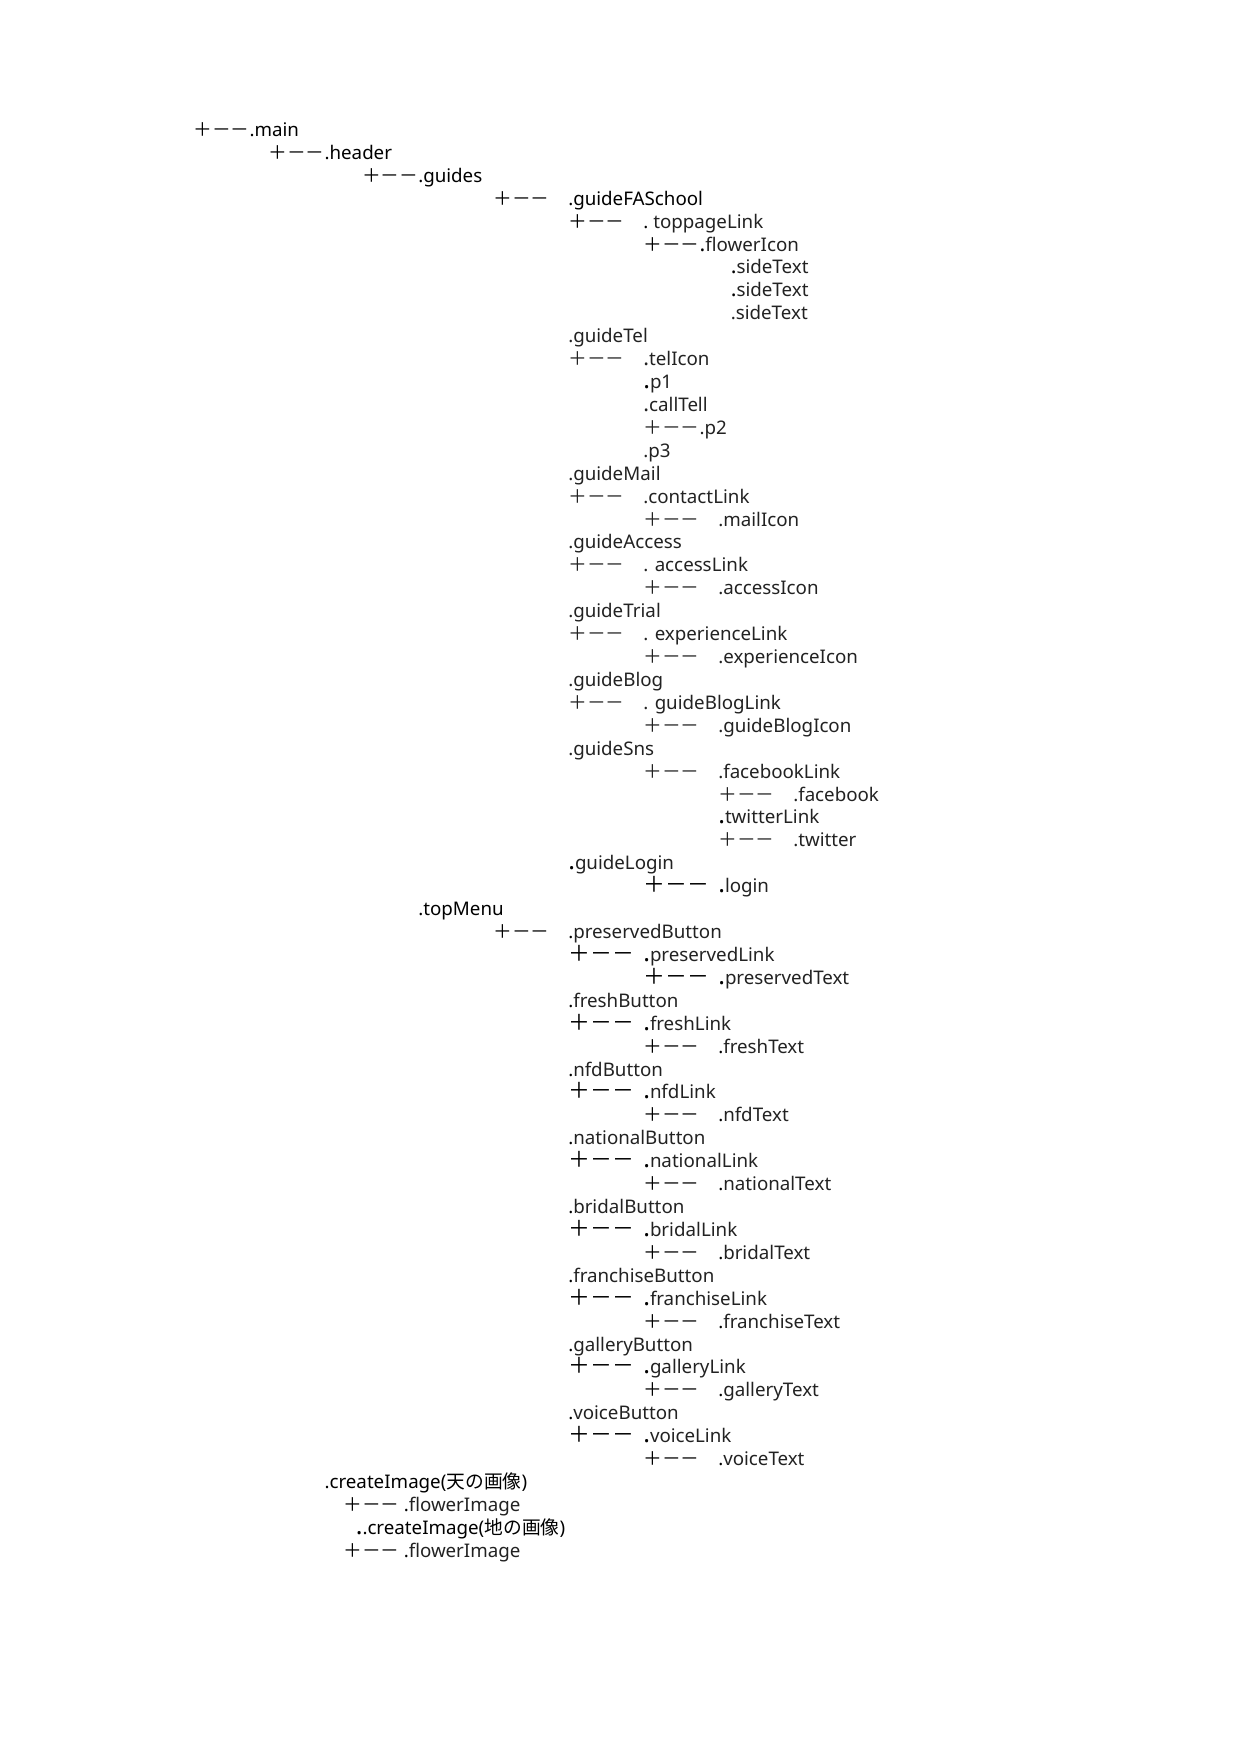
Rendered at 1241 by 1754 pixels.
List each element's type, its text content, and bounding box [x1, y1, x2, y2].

text .p3 [118, 439, 1122, 462]
text .nfdButton [118, 1058, 1122, 1081]
text ＋－－ . accessLink [118, 553, 1122, 576]
text ＋－－ .franchiseLink [118, 1287, 1122, 1310]
text .guideTel [118, 324, 1122, 347]
text .freshButton [118, 989, 1122, 1012]
text ＋－－ .galleryLink [118, 1356, 1122, 1378]
text ＋－－ .facebookLink [118, 760, 1122, 783]
text ＋－－ .freshLink [118, 1012, 1122, 1035]
text ＋－－ .freshText [118, 1035, 1122, 1058]
text .guideLogin [118, 851, 1122, 874]
text .guideSns [118, 737, 1122, 760]
text .callTell [118, 393, 1122, 416]
text .franchiseButton [118, 1264, 1122, 1287]
text ＋－－ .flowerImage [118, 1539, 1122, 1562]
text ＋－－ .nfdText [118, 1103, 1122, 1126]
text ＋－－.flowerIcon [118, 233, 1122, 256]
text ＋－－ .galleryText [118, 1378, 1122, 1401]
text ＋－－ .accessIcon [118, 576, 1122, 599]
text ＋－－ .preservedLink [118, 943, 1122, 966]
text .guideBlog [118, 668, 1122, 691]
text ＋－－ .contactLink [118, 485, 1122, 508]
text ＋－－ .flowerImage [118, 1493, 1122, 1516]
text ＋－－.guides [118, 164, 1122, 187]
text .sideText [118, 301, 1122, 324]
text .p1 [118, 370, 1122, 393]
text .voiceButton [118, 1401, 1122, 1424]
text .createImage(天の画像) [118, 1470, 1122, 1493]
text ＋－－ .preservedText [118, 966, 1122, 989]
text ＋－－.p2 [118, 416, 1122, 439]
text .topMenu [118, 897, 1122, 920]
text ＋－－ .guideBlogIcon [118, 714, 1122, 737]
text ＋－－ .twitter [118, 828, 1122, 851]
text ＋－－ .franchiseText [118, 1310, 1122, 1333]
text .bridalButton [118, 1195, 1122, 1218]
text .nationalButton [118, 1126, 1122, 1149]
text ＋－－ .nationalLink [118, 1149, 1122, 1172]
text ＋－－ .login [118, 874, 1122, 897]
text ＋－－ . toppageLink [118, 210, 1122, 233]
text ＋－－ .voiceText [118, 1447, 1122, 1470]
text .guideTrial [118, 599, 1122, 622]
text ＋－－.main [118, 118, 1122, 141]
text .galleryButton [118, 1333, 1122, 1356]
text ＋－－.header [118, 141, 1122, 164]
text ＋－－ .telIcon [118, 347, 1122, 370]
text ＋－－ .bridalLink [118, 1218, 1122, 1241]
text ＋－－ .experienceIcon [118, 645, 1122, 668]
text ＋－－ .nfdLink [118, 1081, 1122, 1103]
text .guideAccess [118, 531, 1122, 553]
text ＋－－ .facebook [118, 783, 1122, 806]
text ..createImage(地の画像) [118, 1516, 1122, 1539]
text .sideText [118, 256, 1122, 278]
text .twitterLink [118, 806, 1122, 828]
text ＋－－ . guideBlogLink [118, 691, 1122, 714]
text .sideText [118, 278, 1122, 301]
text ＋－－ .voiceLink [118, 1424, 1122, 1447]
text ＋－－ .bridalText [118, 1241, 1122, 1264]
text ＋－－ .preservedButton [118, 920, 1122, 943]
text ＋－－ .mailIcon [118, 508, 1122, 531]
text ＋－－ .nationalText [118, 1172, 1122, 1195]
text ＋－－ . experienceLink [118, 622, 1122, 645]
text .guideMail [118, 462, 1122, 485]
text ＋－－ .guideFASchool [118, 187, 1122, 210]
